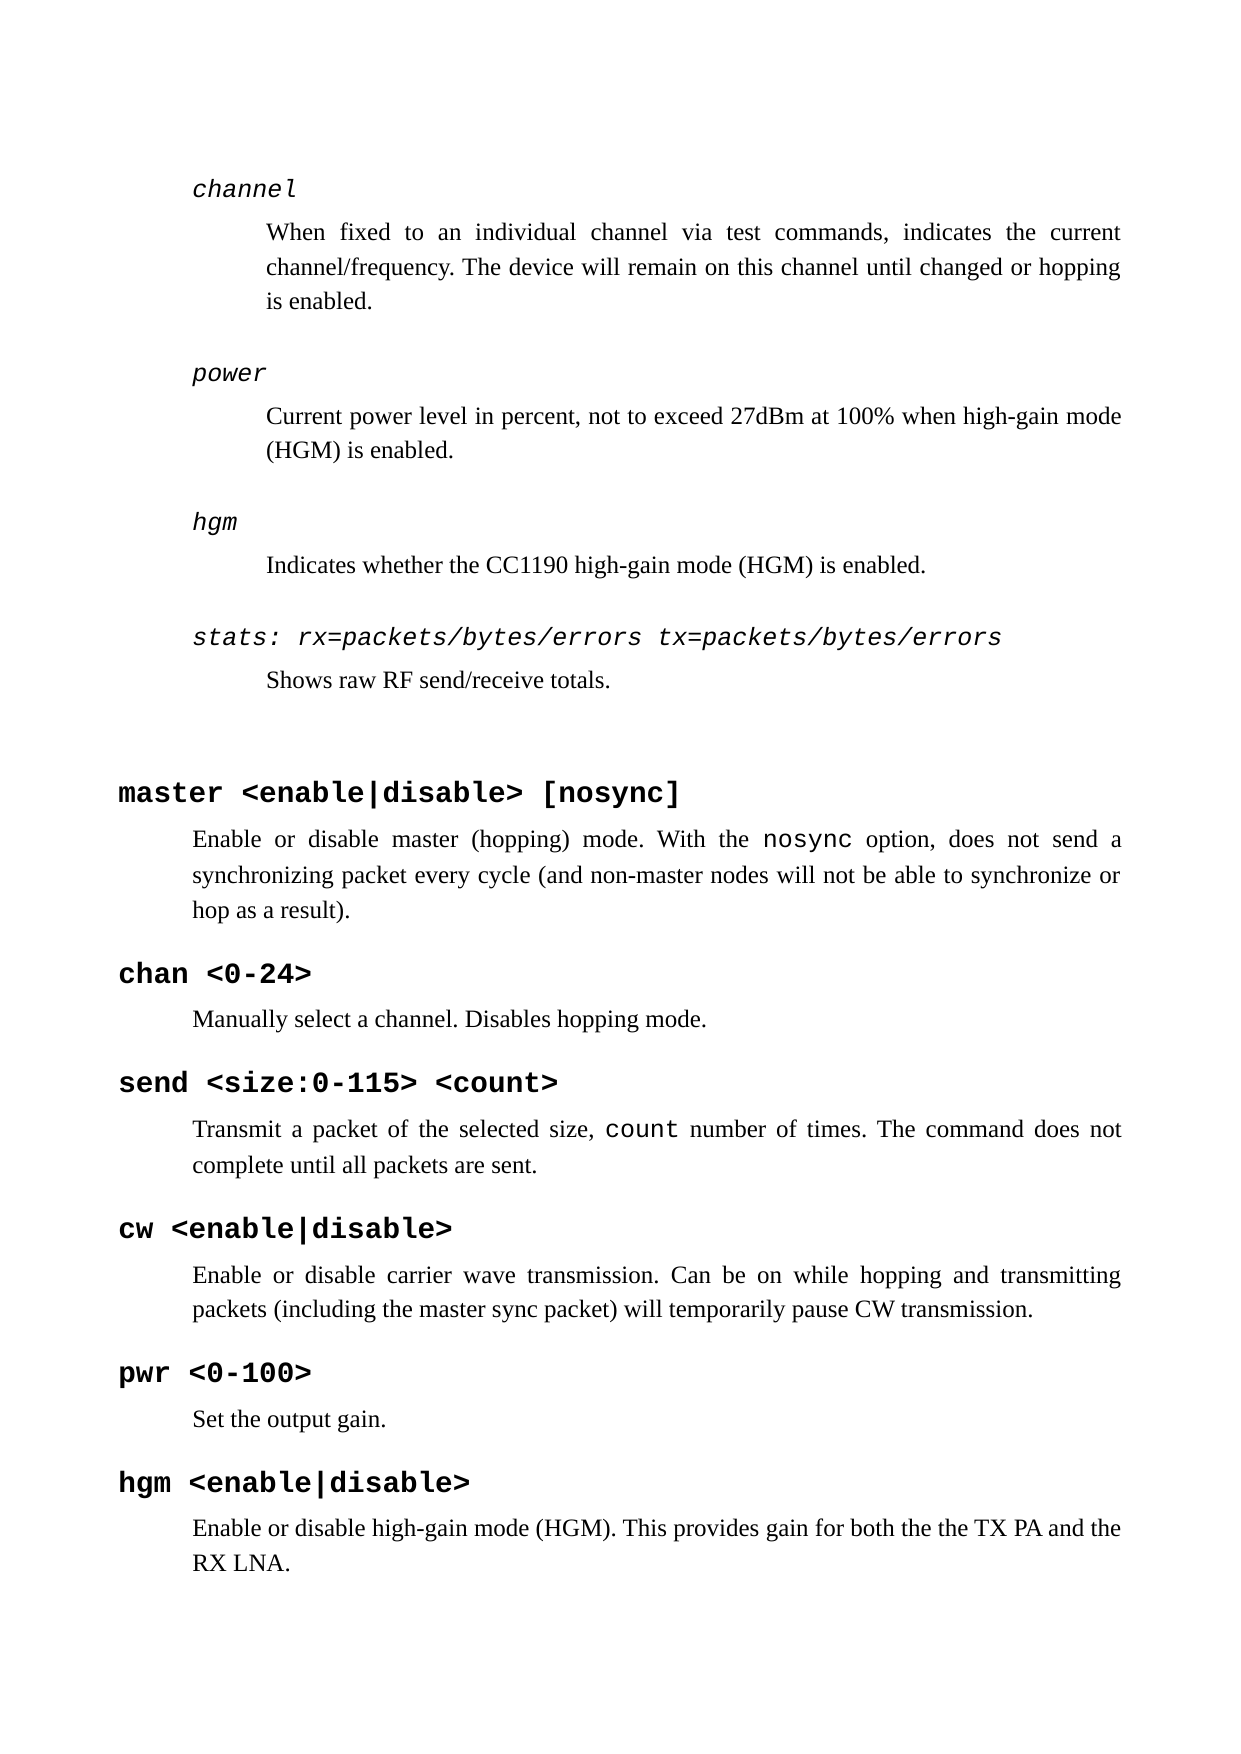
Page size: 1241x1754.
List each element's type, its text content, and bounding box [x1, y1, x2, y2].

text Enable or disable master (hopping) mode. With the nosync option, does not send a synchronizing packet every cycle (and non-master nodes will not be able to synchronize or hop as a result). [192, 824, 1122, 924]
text Current power level in percent, not to exceed 27dBm at 100% when high-gain mode (HGM) is enabled. [266, 401, 1122, 464]
subtitle power [192, 360, 1122, 388]
text Indicates whether the CC1190 high-gain mode (HGM) is enabled. [266, 550, 1122, 579]
subtitle chan <0-24> [118, 958, 1122, 992]
subtitle cw <enable|disable> [118, 1214, 1122, 1247]
subtitle hgm [192, 509, 1122, 538]
subtitle stats: rx=packets/bytes/errors tx=packets/bytes/errors [192, 624, 1122, 653]
text Enable or disable carrier wave transmission. Can be on while hopping and transmitting packets (including the master sync packet) will temporarily pause CW transmission. [192, 1260, 1122, 1323]
subtitle hgm <enable|disable> [118, 1467, 1122, 1501]
subtitle pwr <0-100> [118, 1358, 1122, 1391]
text Manually select a channel. Disables hopping mode. [192, 1004, 1122, 1033]
text Transmit a packet of the selected size, count number of times. The command does not complete until all packets are sent. [192, 1114, 1122, 1179]
text When fixed to an individual channel via test commands, indicates the current channel/frequency. The device will remain on this channel until changed or hopping is enabled. [266, 217, 1122, 315]
text Enable or disable high-gain mode (HGM). This provides gain for both the the TX PA and the RX LNA. [192, 1513, 1122, 1577]
subtitle channel [192, 176, 1122, 205]
subtitle send <size:0-115> <count> [118, 1068, 1122, 1101]
subtitle master <enable|disable> [nosync] [118, 778, 1122, 811]
text Set the output gain. [192, 1404, 1122, 1433]
text Shows raw RF send/receive totals. [266, 665, 1122, 694]
